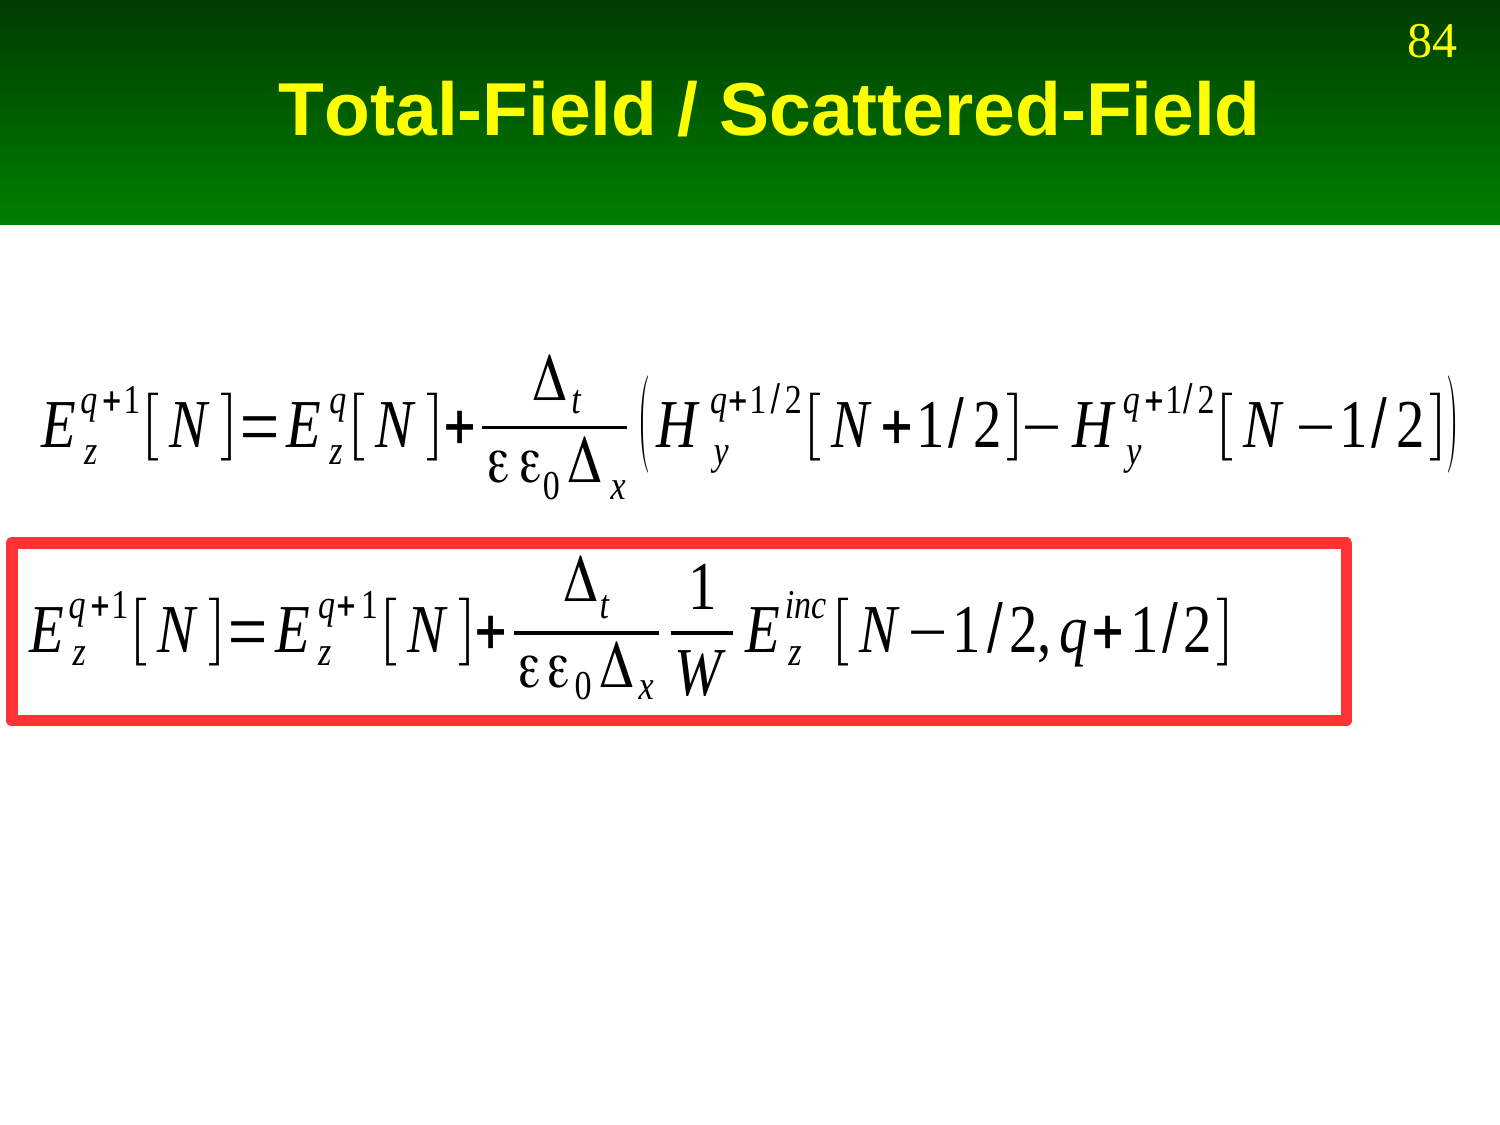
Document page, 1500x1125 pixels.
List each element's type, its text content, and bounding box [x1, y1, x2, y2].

chart [23, 348, 1473, 508]
title Total-Field / Scattered-Field [100, 7, 1441, 204]
chart [18, 549, 1247, 713]
